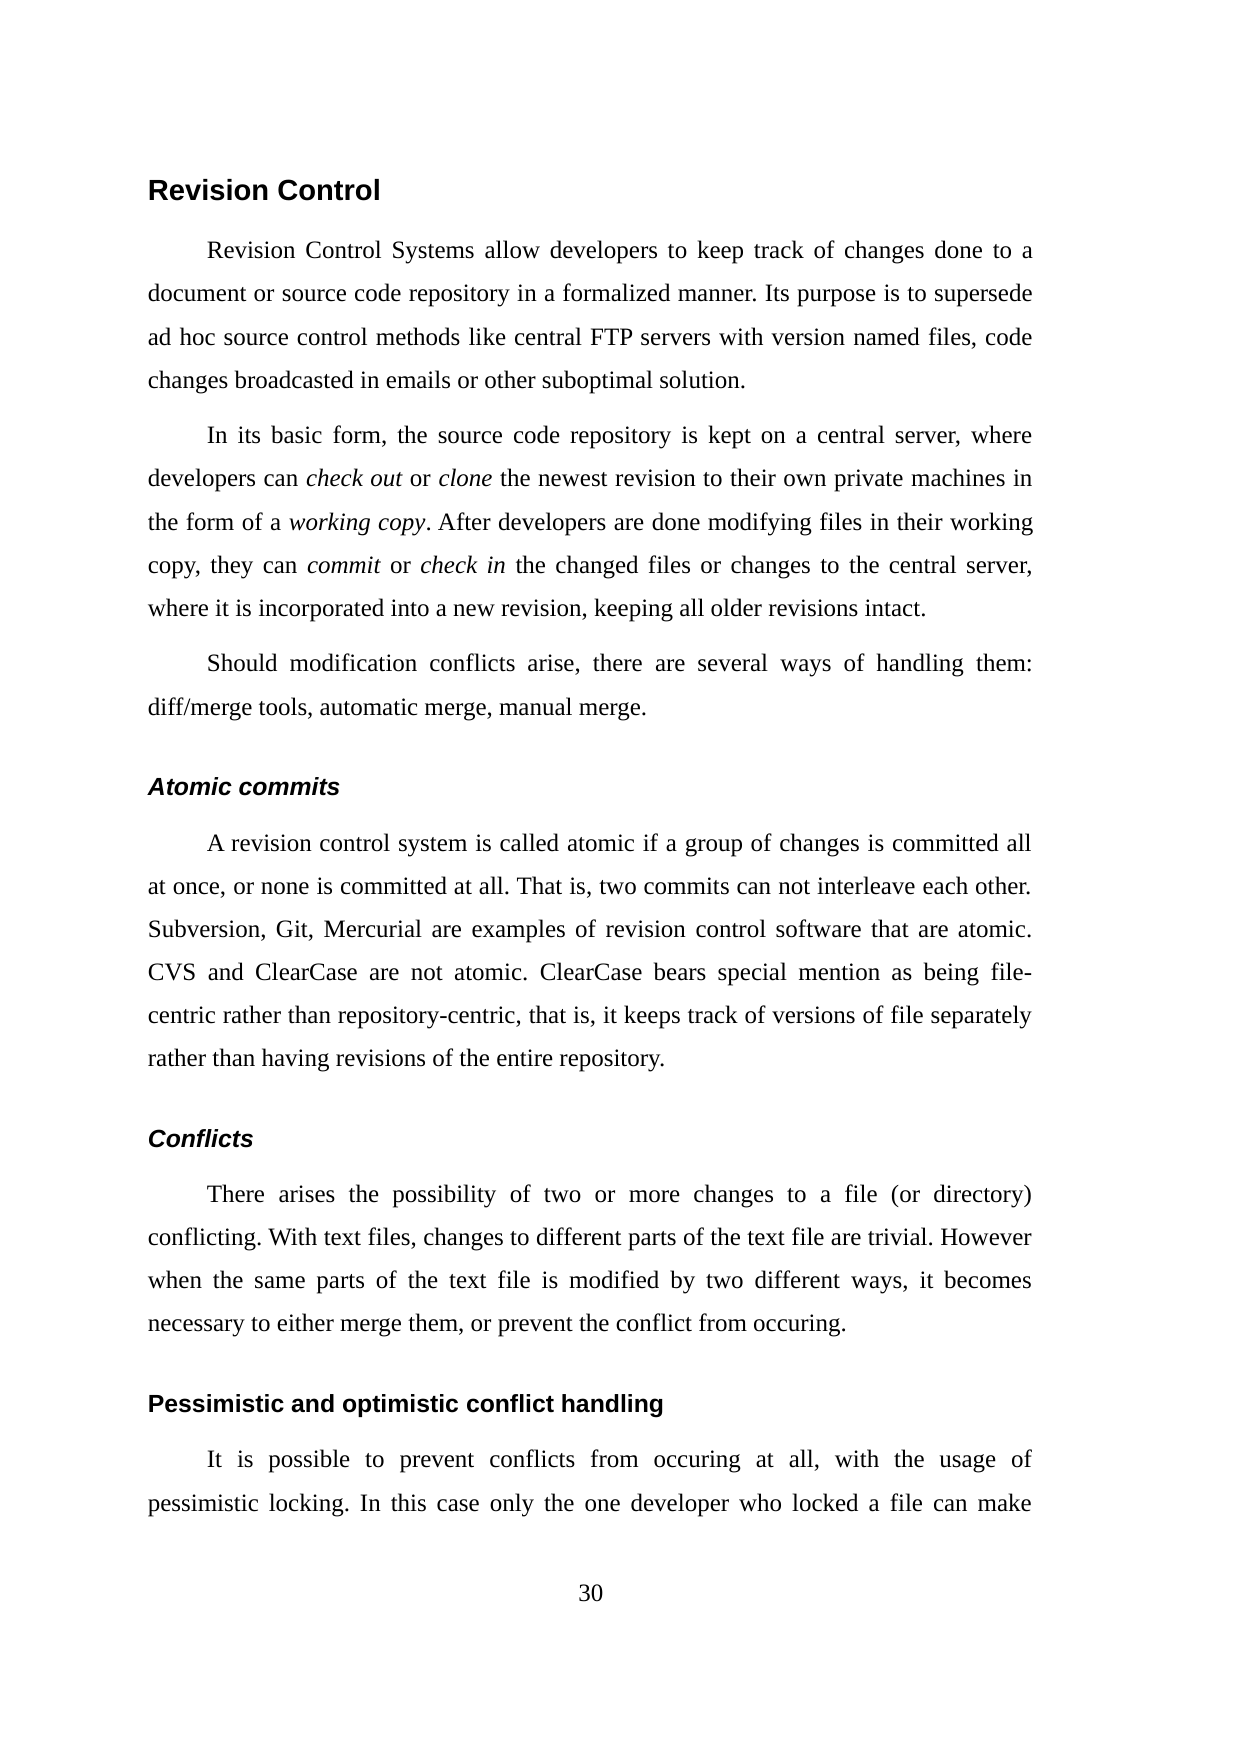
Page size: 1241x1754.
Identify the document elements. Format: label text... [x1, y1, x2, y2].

text In its basic form, the source code repository is kept on a central server, where developers can check out or clone the newest revision to their own private machines in the form of a working copy. After developers are done modifying files in their working copy, they can commit or check in the changed files or changes to the central server, where it is incorporated into a new revision, keeping all older revisions intact. [148, 420, 1033, 622]
subtitle Revision Control [148, 173, 1033, 206]
text It is possible to prevent conflicts from occuring at all, with the usage of pessimistic locking. In this case only the one developer who locked a file can make [148, 1444, 1033, 1516]
subtitle Atomic commits [148, 772, 1033, 801]
text Should modification conflicts arise, there are several ways of handling them: diff/merge tools, automatic merge, manual merge. [148, 648, 1033, 720]
text Revision Control Systems allow developers to keep track of changes done to a document or source code repository in a formalized manner. Its purpose is to supersede ad hoc source control methods like central FTP servers with version named files, code changes broadcasted in emails or other suboptimal solution. [148, 235, 1033, 393]
subtitle Pessimistic and optimistic conflict handling [148, 1389, 1033, 1418]
text There arises the possibility of two or more changes to a file (or directory) conflicting. With text files, changes to different parts of the text file are trivial. However when the same parts of the text file is modified by two different ways, it becomes necessary to either merge them, or prevent the conflict from occuring. [148, 1179, 1033, 1337]
text A revision control system is called atomic if a group of changes is committed all at once, or none is committed at all. That is, two commits can not interleave each other. Subversion, Git, Mercurial are examples of revision control software that are atomic. CVS and ClearCase are not atomic. ClearCase bears special mention as being file-centric rather than repository-centric, that is, it keeps track of versions of file separately rather than having revisions of the entire repository. [148, 828, 1033, 1072]
subtitle Conflicts [148, 1124, 1033, 1152]
